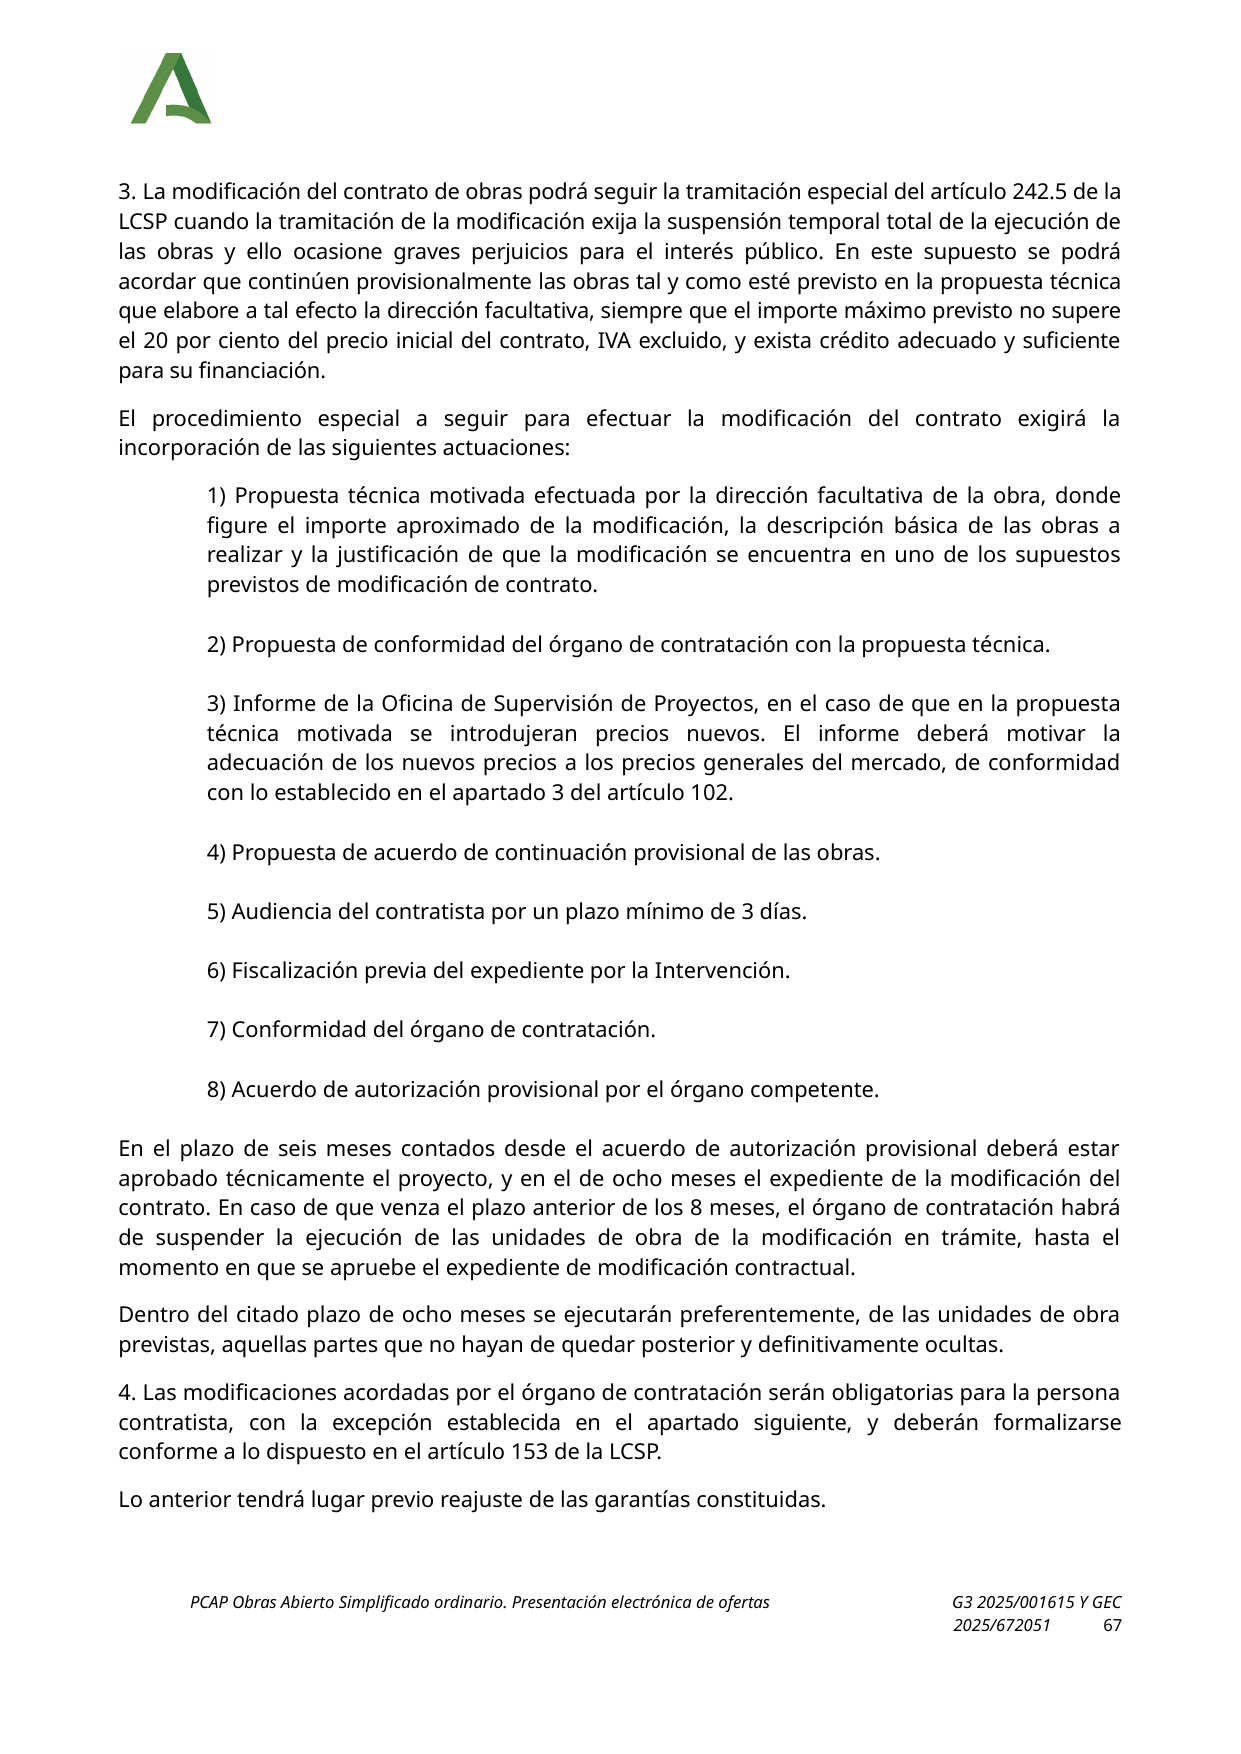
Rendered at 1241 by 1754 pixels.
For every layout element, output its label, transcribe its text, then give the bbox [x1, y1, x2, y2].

text 4. Las modificaciones acordadas por el órgano de contratación serán obligatorias para la persona contratista, con la excepción establecida en el apartado siguiente, y deberán formalizarse conforme a lo dispuesto en el artículo 153 de la LCSP. [118, 1377, 1122, 1466]
text 7) Conformidad del órgano de contratación. [207, 1014, 1122, 1044]
text 8) Acuerdo de autorización provisional por el órgano competente. [207, 1073, 1122, 1103]
text 5) Audiencia del contratista por un plazo mínimo de 3 días. [207, 896, 1122, 926]
text 3. La modificación del contrato de obras podrá seguir la tramitación especial del artículo 242.5 de la LCSP cuando la tramitación de la modificación exija la suspensión temporal total de la ejecución de las obras y ello ocasione graves perjuicios para el interés público. En este supuesto se podrá acordar que continúen provisionalmente las obras tal y como esté previsto en la propuesta técnica que elabore a tal efecto la dirección facultativa, siempre que el importe máximo previsto no supere el 20 por ciento del precio inicial del contrato, IVA excluido, y exista crédito adecuado y suficiente para su financiación. [118, 176, 1122, 385]
text Dentro del citado plazo de ocho meses se ejecutarán preferentemente, de las unidades de obra previstas, aquellas partes que no hayan de quedar posterior y definitivamente ocultas. [118, 1299, 1122, 1359]
text 4) Propuesta de acuerdo de continuación provisional de las obras. [207, 836, 1122, 866]
text Lo anterior tendrá lugar previo reajuste de las garantías constituidas. [118, 1484, 1122, 1514]
text 1) Propuesta técnica motivada efectuada por la dirección facultativa de la obra, donde figure el importe aproximado de la modificación, la descripción básica de las obras a realizar y la justificación de que la modificación se encuentra en uno de los supuestos previstos de modificación de contrato. [207, 480, 1122, 599]
text En el plazo de seis meses contados desde el acuerdo de autorización provisional deberá estar aprobado técnicamente el proyecto, y en el de ocho meses el expediente de la modificación del contrato. En caso de que venza el plazo anterior de los 8 meses, el órgano de contratación habrá de suspender la ejecución de las unidades de obra de la modificación en trámite, hasta el momento en que se apruebe el expediente de modificación contractual. [118, 1133, 1122, 1282]
text 2) Propuesta de conformidad del órgano de contratación con la propuesta técnica. [207, 628, 1122, 658]
text El procedimiento especial a seguir para efectuar la modificación del contrato exigirá la incorporación de las siguientes actuaciones: [118, 403, 1122, 462]
text 3) Informe de la Oficina de Supervisión de Proyectos, en el caso de que en la propuesta técnica motivada se introdujeran precios nuevos. El informe deberá motivar la adecuación de los nuevos precios a los precios generales del mercado, de conformidad con lo establecido en el apartado 3 del artículo 102. [207, 688, 1122, 807]
picture [127, 48, 216, 128]
text 6) Fiscalización previa del expediente por la Intervención. [207, 955, 1122, 985]
